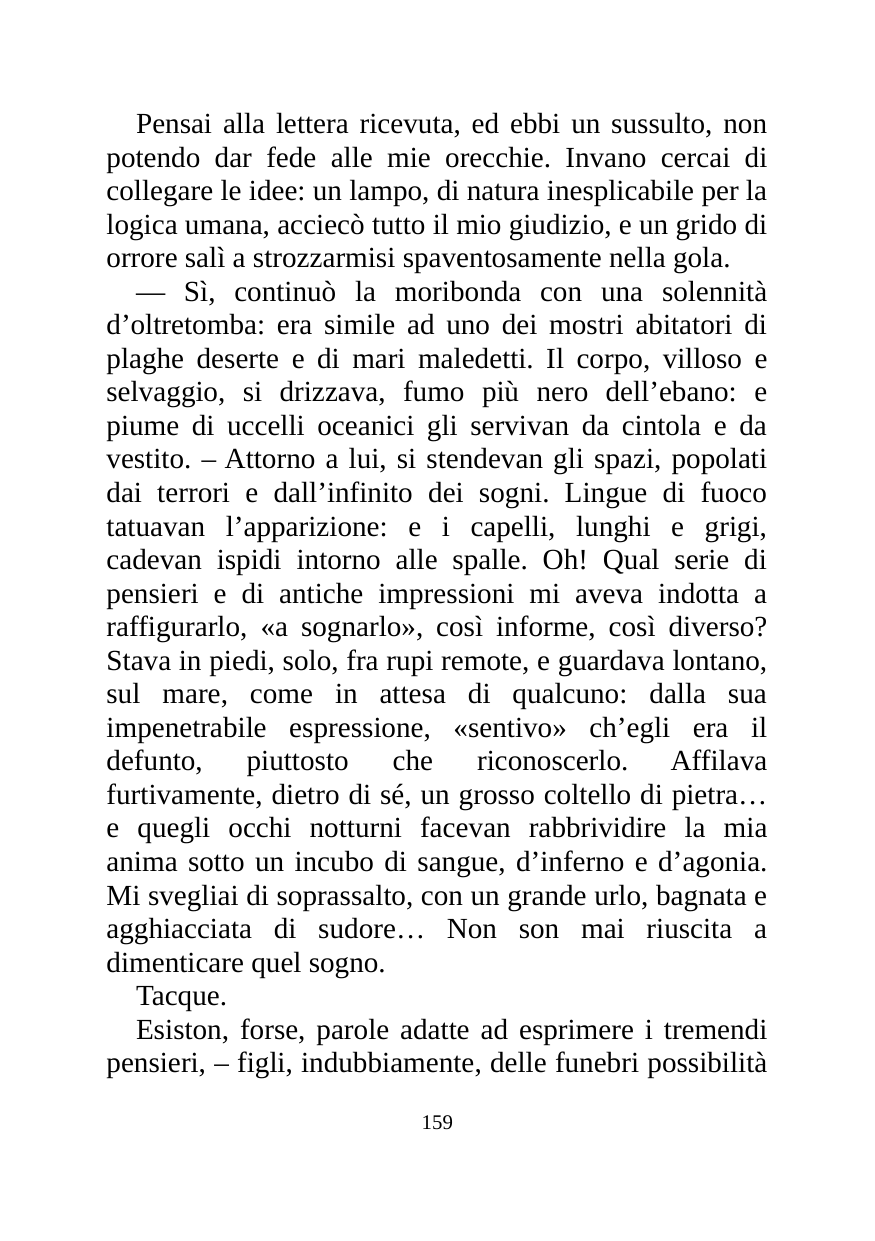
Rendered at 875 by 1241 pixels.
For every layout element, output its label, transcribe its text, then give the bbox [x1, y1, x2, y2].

text Tacque. [106, 978, 768, 1012]
text — Sì, continuò la moribonda con una solennità d’oltretomba: era simile ad uno dei mostri abitatori di plaghe deserte e di mari maledetti. Il corpo, villoso e selvaggio, si drizzava, fumo più nero dell’ebano: e piume di uccelli oceanici gli servivan da cintola e da vestito. – Attorno a lui, si stendevan gli spazi, popolati dai terrori e dall’infinito dei sogni. Lingue di fuoco tatuavan l’apparizione: e i capelli, lunghi e grigi, cadevan ispidi intorno alle spalle. Oh! Qual serie di pensieri e di antiche impressioni mi aveva indotta a raffigurarlo, «a sognarlo», così informe, così diverso? Stava in piedi, solo, fra rupi remote, e guardava lontano, sul mare, come in attesa di qualcuno: dalla sua impenetrabile espressione, «sentivo» ch’egli era il defunto, piuttosto che riconoscerlo. Affilava furtivamente, dietro di sé, un grosso coltello di pietra… e quegli occhi notturni facevan rabbrividire la mia anima sotto un incubo di sangue, d’inferno e d’agonia. Mi svegliai di soprassalto, con un grande urlo, bagnata e agghiacciata di sudore… Non son mai riuscita a dimenticare quel sogno. [106, 274, 768, 978]
text Pensai alla lettera ricevuta, ed ebbi un sussulto, non potendo dar fede alle mie orecchie. Invano cercai di collegare le idee: un lampo, di natura inesplicabile per la logica umana, acciecò tutto il mio giudizio, e un grido di orrore salì a strozzarmisi spaventosamente nella gola. [106, 106, 768, 274]
text Esiston, forse, parole adatte ad esprimere i tremendi pensieri, – figli, indubbiamente, delle funebri possibilità [106, 1012, 768, 1079]
